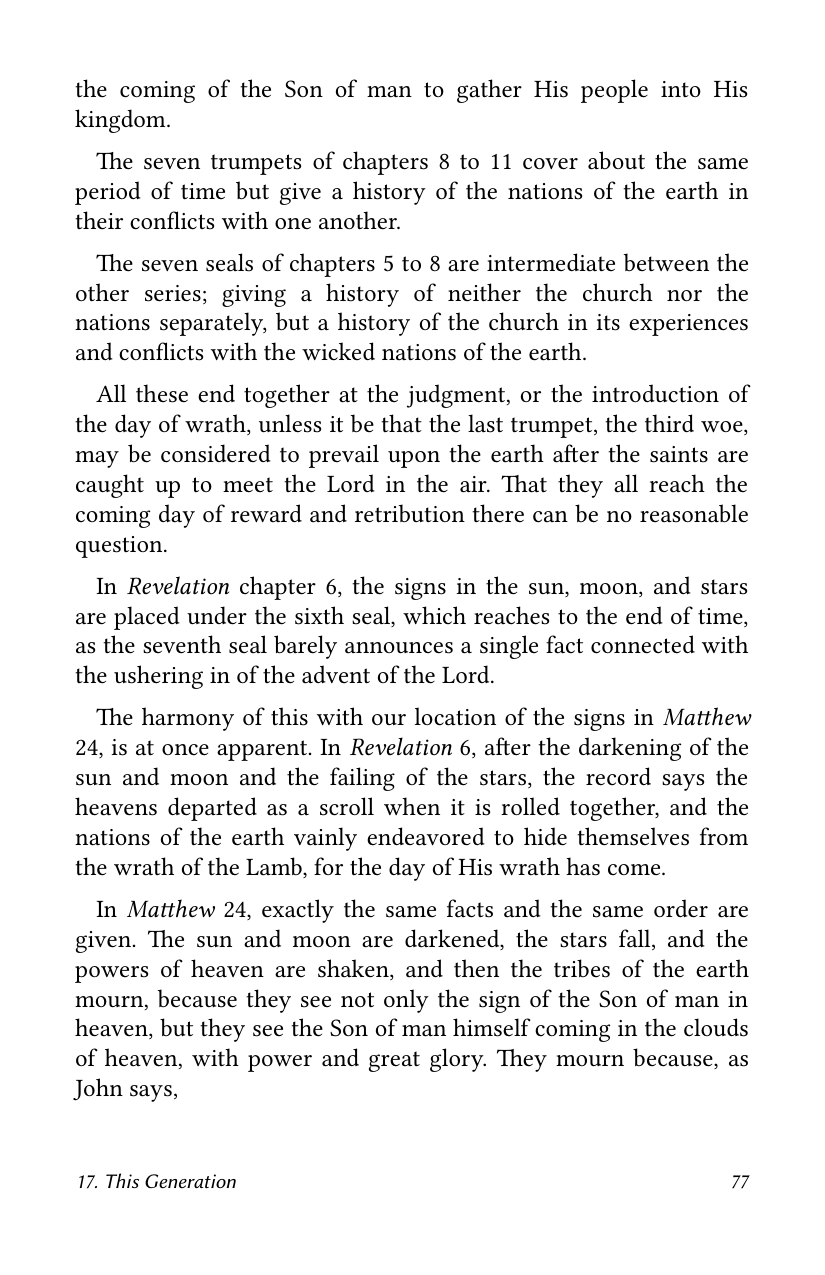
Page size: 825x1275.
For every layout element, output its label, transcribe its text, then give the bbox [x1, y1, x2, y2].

text In Revelation chapter 6, the signs in the sun, moon, and stars are placed under the sixth seal, which reaches to the end of time, as the seventh seal barely announces a single fact connected with the ushering in of the advent of the Lord. [75, 572, 750, 690]
text The seven trumpets of chapters 8 to 11 cover about the same period of time but give a history of the nations of the earth in their conflicts with one another. [75, 147, 750, 235]
text the coming of the Son of man to gather His people into His kingdom. [75, 75, 750, 133]
text All these end together at the judgment, or the introduction of the day of wrath, unless it be that the last trumpet, the third woe, may be considered to prevail upon the earth after the saints are caught up to meet the Lord in the air. That they all reach the coming day of reward and retribution there can be no reasonable question. [75, 380, 750, 558]
text The harmony of this with our location of the signs in Matthew 24, is at once apparent. In Revelation 6, after the darkening of the sun and moon and the failing of the stars, the record says the heavens departed as a scroll when it is rolled together, and the nations of the earth vainly endeavored to hide themselves from the wrath of the Lamb, for the day of His wrath has come. [75, 703, 750, 881]
text In Matthew 24, exactly the same facts and the same order are given. The sun and moon are darkened, the stars fall, and the powers of heaven are shaken, and then the tribes of the earth mourn, because they see not only the sign of the Son of man in heaven, but they see the Son of man himself coming in the clouds of heaven, with power and great glory. They mourn because, as John says, [75, 895, 750, 1103]
text The seven seals of chapters 5 to 8 are intermediate between the other series; giving a history of neither the church nor the nations separately, but a history of the church in its experiences and conflicts with the wicked nations of the earth. [75, 249, 750, 367]
